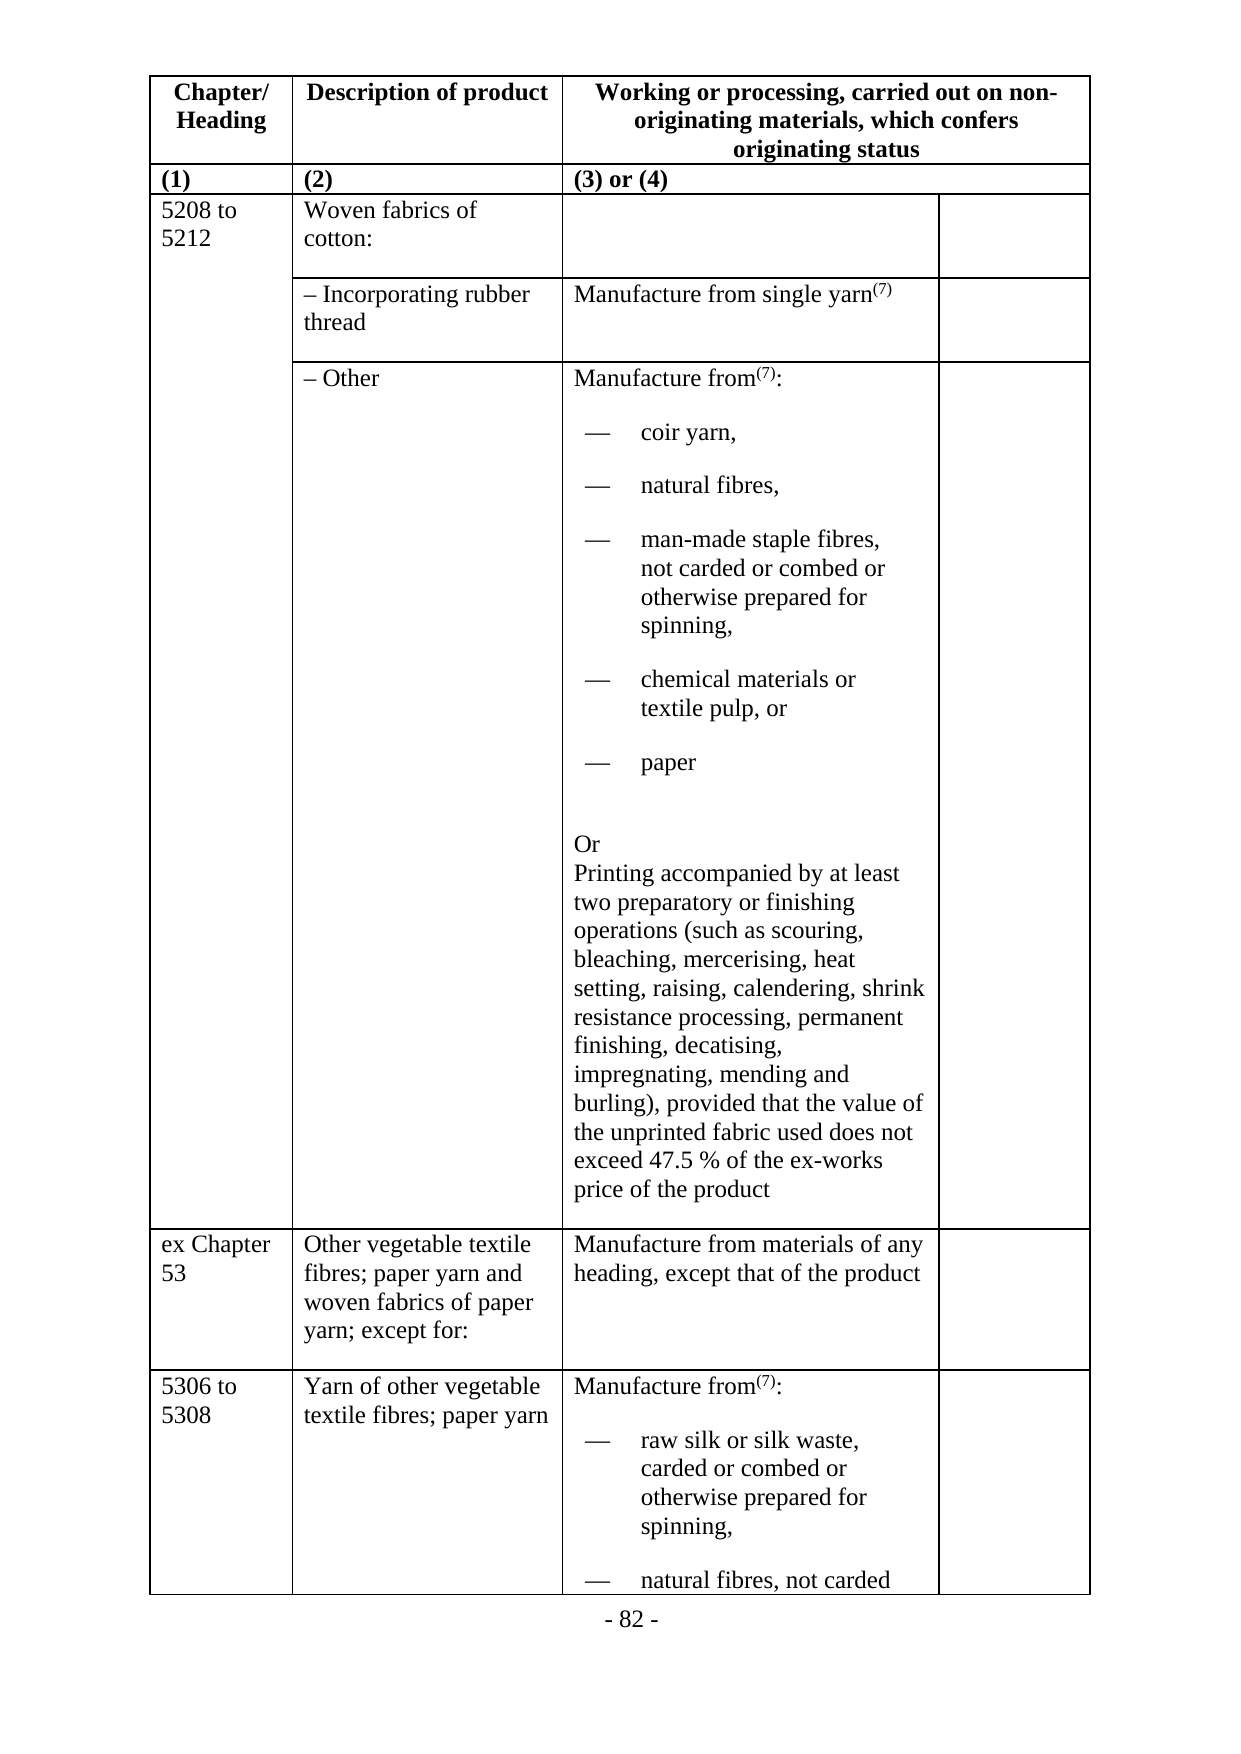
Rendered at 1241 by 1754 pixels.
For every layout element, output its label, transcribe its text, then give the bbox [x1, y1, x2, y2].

table_cell chemical materials or textile pulp, or [629, 664, 928, 747]
table_cell 5306 to 5308 [151, 1371, 292, 1593]
table_header — [574, 1425, 629, 1565]
table_header Working or processing, carried out on non-originating materials, which confers originating status [563, 77, 1089, 163]
table_cell — [574, 524, 629, 664]
table_cell 5208 to 5212 [151, 195, 292, 277]
table_header — [574, 417, 629, 470]
table_cell [940, 195, 1089, 277]
table_cell [940, 363, 1089, 1228]
table_cell – Other [293, 363, 562, 1228]
table_cell ex Chapter 53 [151, 1230, 292, 1369]
table_cell Yarn of other vegetable textile fibres; paper yarn [293, 1371, 562, 1593]
table_cell natural fibres, not carded [629, 1565, 928, 1593]
table_cell — [574, 747, 629, 800]
table_cell – Incorporating rubber thread [293, 279, 562, 361]
table_cell Manufacture from(7): Or Printing accompanied by at least two preparatory or finishing operations (such as scouring, bleaching, mercerising, heat setting, raising, calendering, shrink resistance processing, permanent finishing, decatising, impregnating, mending and burling), provided that the value of the unprinted fabric used does not exceed 47.5 % of the ex-works price of the product [563, 363, 938, 1228]
table_cell paper [629, 747, 928, 800]
table_cell natural fibres, [629, 470, 928, 524]
table_cell Manufacture from(7): [563, 1371, 938, 1593]
table_header Description of product [293, 77, 562, 163]
table_header coir yarn, [629, 417, 928, 470]
table_cell — [574, 470, 629, 524]
table_header Chapter/Heading [151, 77, 292, 163]
table_cell [151, 277, 292, 361]
table_cell [940, 1230, 1089, 1369]
table_cell (3) or (4) [563, 165, 1089, 193]
table_cell man-made staple fibres, not carded or combed or otherwise prepared for spinning, [629, 524, 928, 664]
table_cell (2) [293, 165, 562, 193]
table_cell — [574, 664, 629, 747]
table_cell [940, 279, 1089, 361]
table_cell Manufacture from materials of any heading, except that of the product [563, 1230, 938, 1369]
table_header raw silk or silk waste, carded or combed or otherwise prepared for spinning, [629, 1425, 928, 1565]
table_cell (1) [151, 165, 292, 193]
table_cell [940, 1371, 1089, 1593]
table_cell Manufacture from single yarn(7) [563, 279, 938, 361]
table_cell — [574, 1565, 629, 1593]
table_cell [563, 195, 938, 277]
table_cell Woven fabrics of cotton: [293, 195, 562, 277]
table_cell Other vegetable textile fibres; paper yarn and woven fabrics of paper yarn; except for: [293, 1230, 562, 1369]
table_cell [151, 361, 292, 1228]
